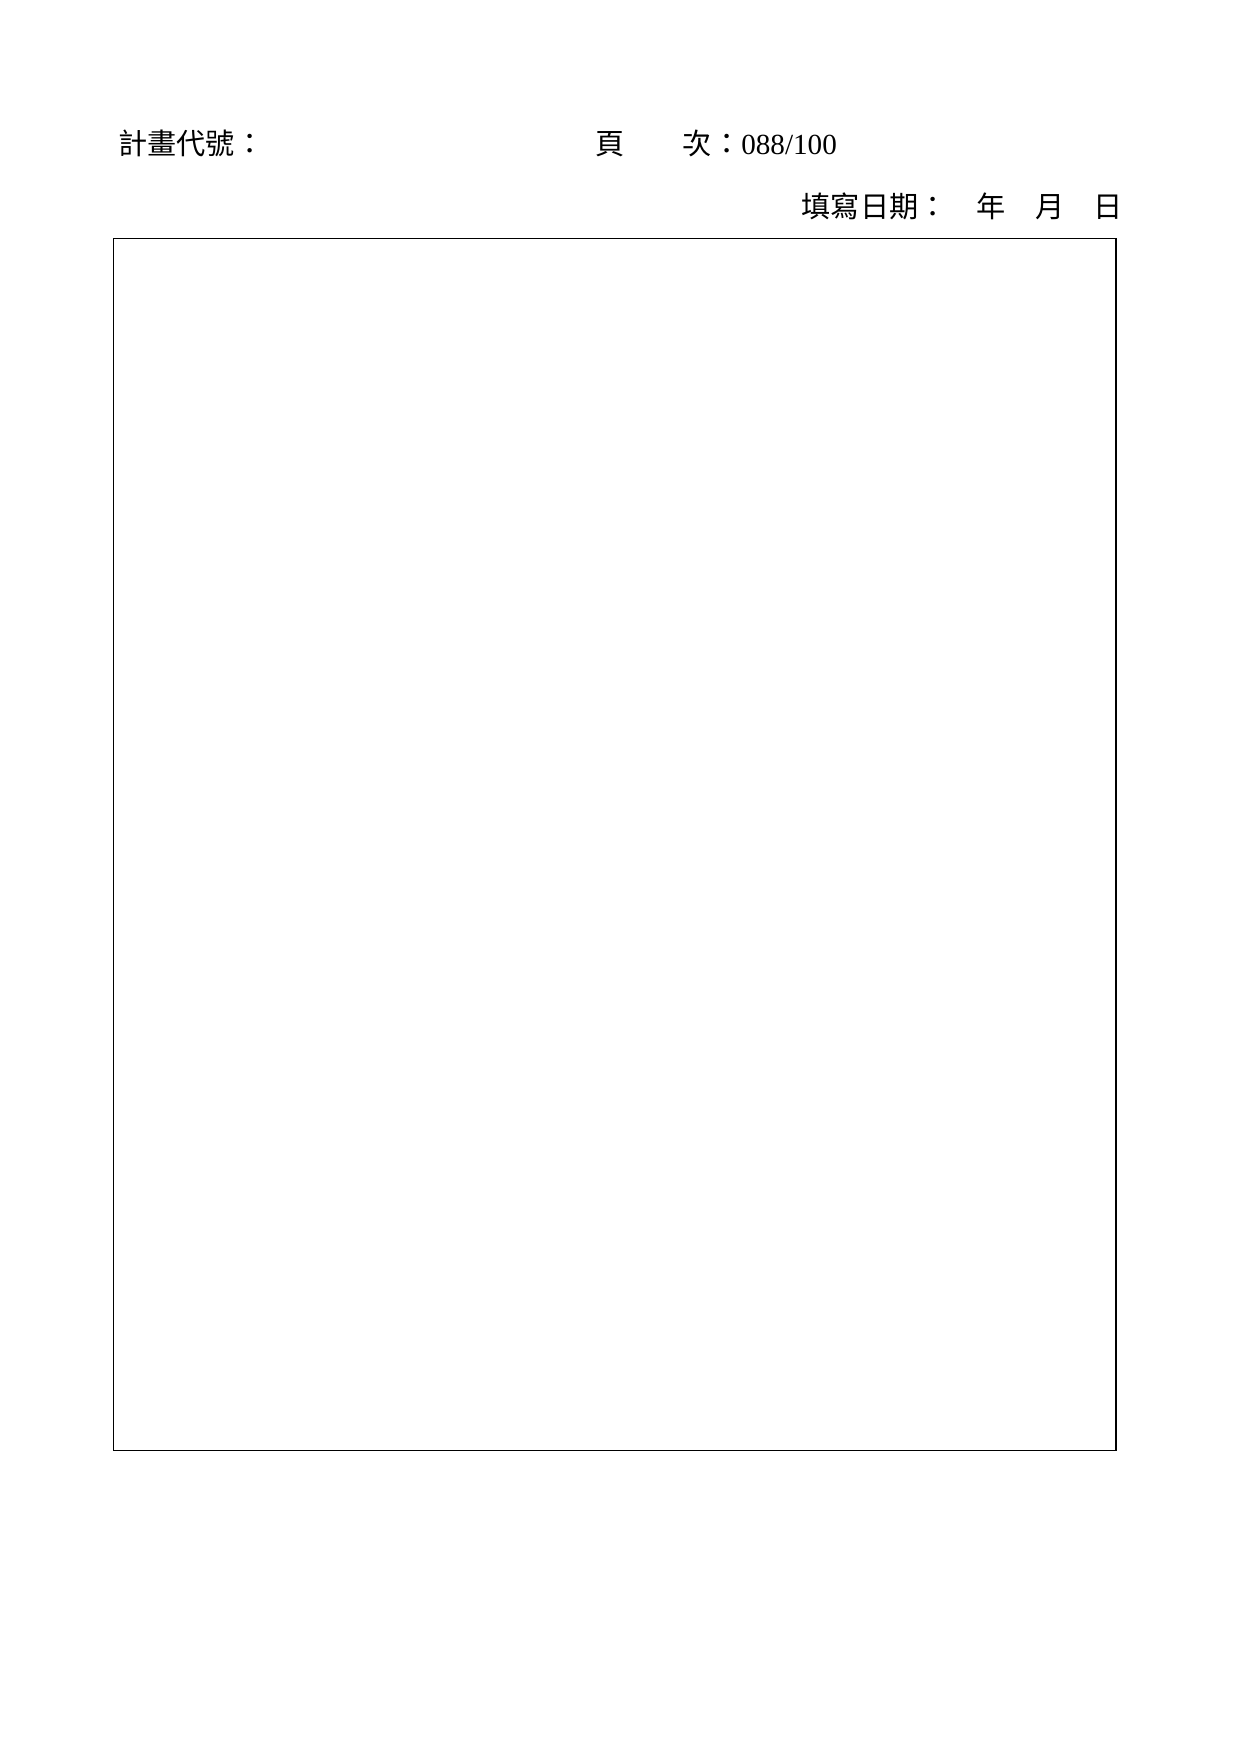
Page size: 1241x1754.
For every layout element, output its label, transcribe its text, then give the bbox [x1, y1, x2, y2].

text 填寫日期： 年 月 日 [118, 163, 1122, 225]
text 計畫代號： 頁 次：088/100 [118, 100, 1122, 163]
